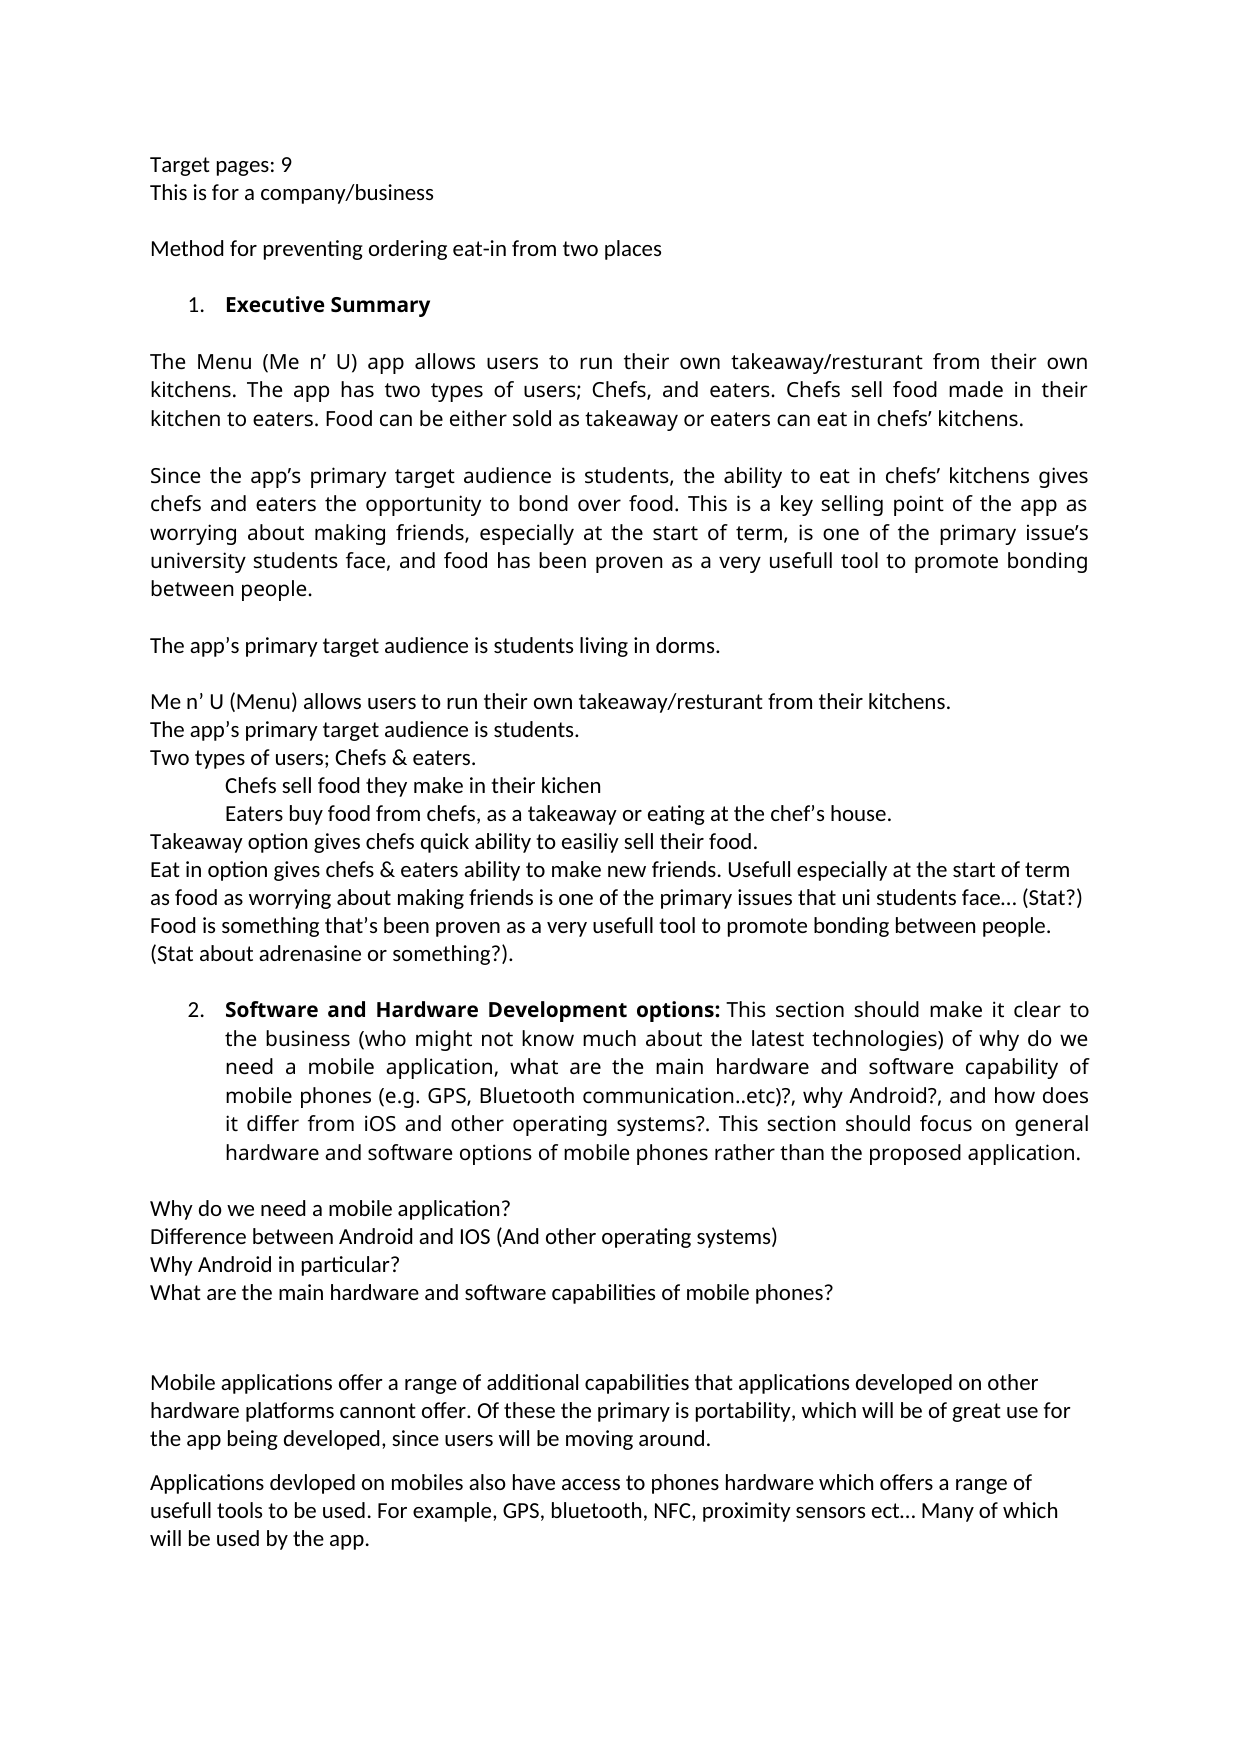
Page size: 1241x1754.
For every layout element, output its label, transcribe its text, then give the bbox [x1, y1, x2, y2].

text The app’s primary target audience is students living in dorms. [150, 631, 1090, 659]
text Two types of users; Chefs & eaters. [150, 743, 1090, 771]
text Difference between Android and IOS (And other operating systems) [150, 1222, 1090, 1250]
list Executive Summary [187, 290, 1090, 318]
text Since the app’s primary target audience is students, the ability to eat in chefs’ kitchens gives chefs and eaters the opportunity to bond over food. This is a key selling point of the app as worrying about making friends, especially at the start of term, is one of the primary issue’s university students face, and food has been proven as a very usefull tool to promote bonding between people. [150, 461, 1090, 603]
text Why do we need a mobile application? [150, 1194, 1090, 1222]
text This is for a company/business [150, 178, 1090, 206]
text Me n’ U (Menu) allows users to run their own takeaway/resturant from their kitchens. [150, 687, 1090, 715]
text Food is something that’s been proven as a very usefull tool to promote bonding between people. (Stat about adrenasine or something?). [150, 912, 1090, 968]
text Eaters buy food from chefs, as a takeaway or eating at the chef’s house. [150, 799, 1090, 827]
text Mobile applications offer a range of additional capabilities that applications developed on other hardware platforms cannont offer. Of these the primary is portability, which will be of great use for the app being developed, since users will be moving around. [150, 1368, 1090, 1452]
text Why Android in particular? [150, 1250, 1090, 1278]
text The app’s primary target audience is students. [150, 715, 1090, 743]
text The Menu (Me n’ U) app allows users to run their own takeaway/resturant from their own kitchens. The app has two types of users; Chefs, and eaters. Chefs sell food made in their kitchen to eaters. Food can be either sold as takeaway or eaters can eat in chefs’ kitchens. [150, 347, 1090, 432]
text Method for preventing ordering eat-in from two places [150, 234, 1090, 262]
text Target pages: 9 [150, 150, 1090, 178]
list Software and Hardware Development options: This section should make it clear to the business (who might not know much about the latest technologies) of why do we need a mobile application, what are the main hardware and software capability of mobile phones (e.g. GPS, Bluetooth communication..etc)?, why Android?, and how does it differ from iOS and other operating systems?. This section should focus on general hardware and software options of mobile phones rather than the proposed application. [187, 996, 1090, 1166]
text Chefs sell food they make in their kichen [150, 771, 1090, 799]
text Eat in option gives chefs & eaters ability to make new friends. Usefull especially at the start of term as food as worrying about making friends is one of the primary issues that uni students face… (Stat?) [150, 856, 1090, 912]
text What are the main hardware and software capabilities of mobile phones? [150, 1278, 1090, 1306]
text Applications devloped on mobiles also have access to phones hardware which offers a range of usefull tools to be used. For example, GPS, bluetooth, NFC, proximity sensors ect… Many of which will be used by the app. [150, 1468, 1090, 1552]
text Takeaway option gives chefs quick ability to easiliy sell their food. [150, 827, 1090, 856]
